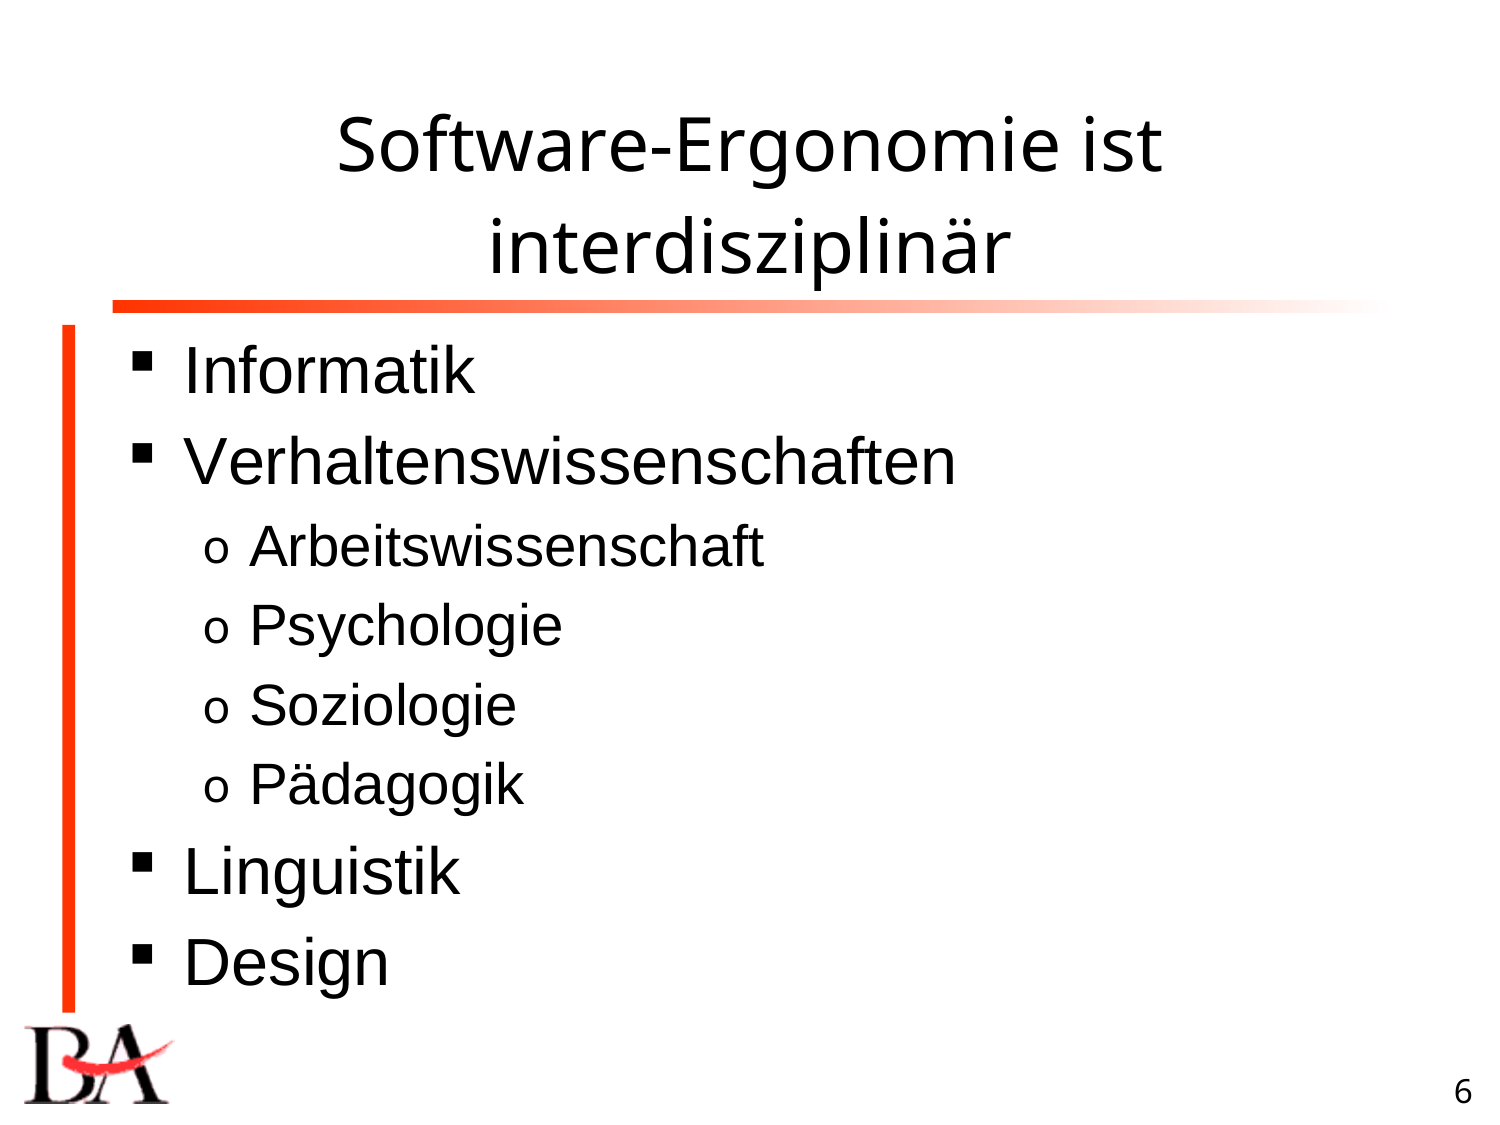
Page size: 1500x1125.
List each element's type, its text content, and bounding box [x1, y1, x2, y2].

title Software-Ergonomie ist interdisziplinär [112, 80, 1388, 308]
list Informatik Verhaltenswissenschaften Arbeitswissenschaft Psychologie Soziologie Pädagogik Linguistik Design [112, 324, 1388, 1051]
picture [24, 1024, 175, 1104]
